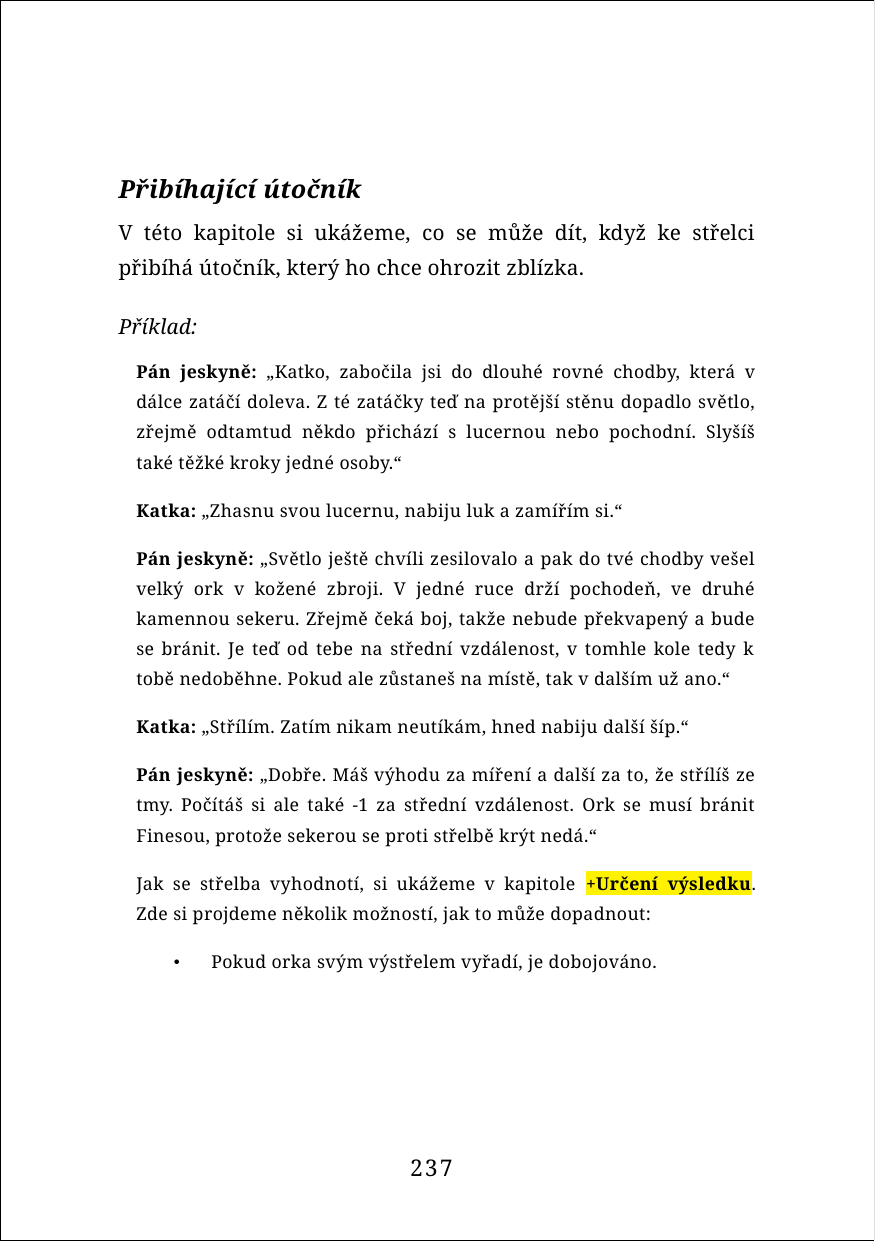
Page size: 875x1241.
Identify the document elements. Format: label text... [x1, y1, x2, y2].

text Pán jeskyně: „Dobře. Máš výhodu za míření a další za to, že střílíš ze tmy. Počítáš si ale také -1 za střední vzdálenost. Ork se musí bránit Finesou, protože sekerou se proti střelbě krýt nedá.“ [136, 763, 756, 847]
text Katka: „Zhasnu svou lucernu, nabiju luk a zamířím si.“ [136, 498, 756, 522]
text Příklad: [118, 312, 756, 341]
text Jak se střelba vyhodnotí, si ukážeme v kapitole +Určení výsledku. Zde si projdeme několik možností, jak to může dopadnout: [136, 871, 756, 925]
text Katka: „Střílím. Zatím nikam neutíkám, hned nabiju další šíp.“ [136, 715, 756, 739]
text V této kapitole si ukážeme, co se může dít, když ke střelci přibíhá útočník, který ho chce ohrozit zblízka. [118, 218, 756, 282]
text Pán jeskyně: „Katko, zabočila jsi do dlouhé rovné chodby, která v dálce zatáčí doleva. Z té zatáčky teď na protější stěnu dopadlo světlo, zřejmě odtamtud někdo přichází s lucernou nebo pochodní. Slyšíš také těžké kroky jedné osoby.“ [136, 359, 756, 474]
list Pokud orka svým výstřelem vyřadí, je dobojováno. [173, 949, 756, 973]
subtitle Přibíhající útočník [118, 172, 756, 206]
text Pán jeskyně: „Světlo ještě chvíli zesilovalo a pak do tvé chodby vešel velký ork v kožené zbroji. V jedné ruce drží pochodeň, ve druhé kamennou sekeru. Zřejmě čeká boj, takže nebude překvapený a bude se bránit. Je teď od tebe na střední vzdálenost, v tomhle kole tedy k tobě nedoběhne. Pokud ale zůstaneš na místě, tak v dalším už ano.“ [136, 546, 756, 691]
